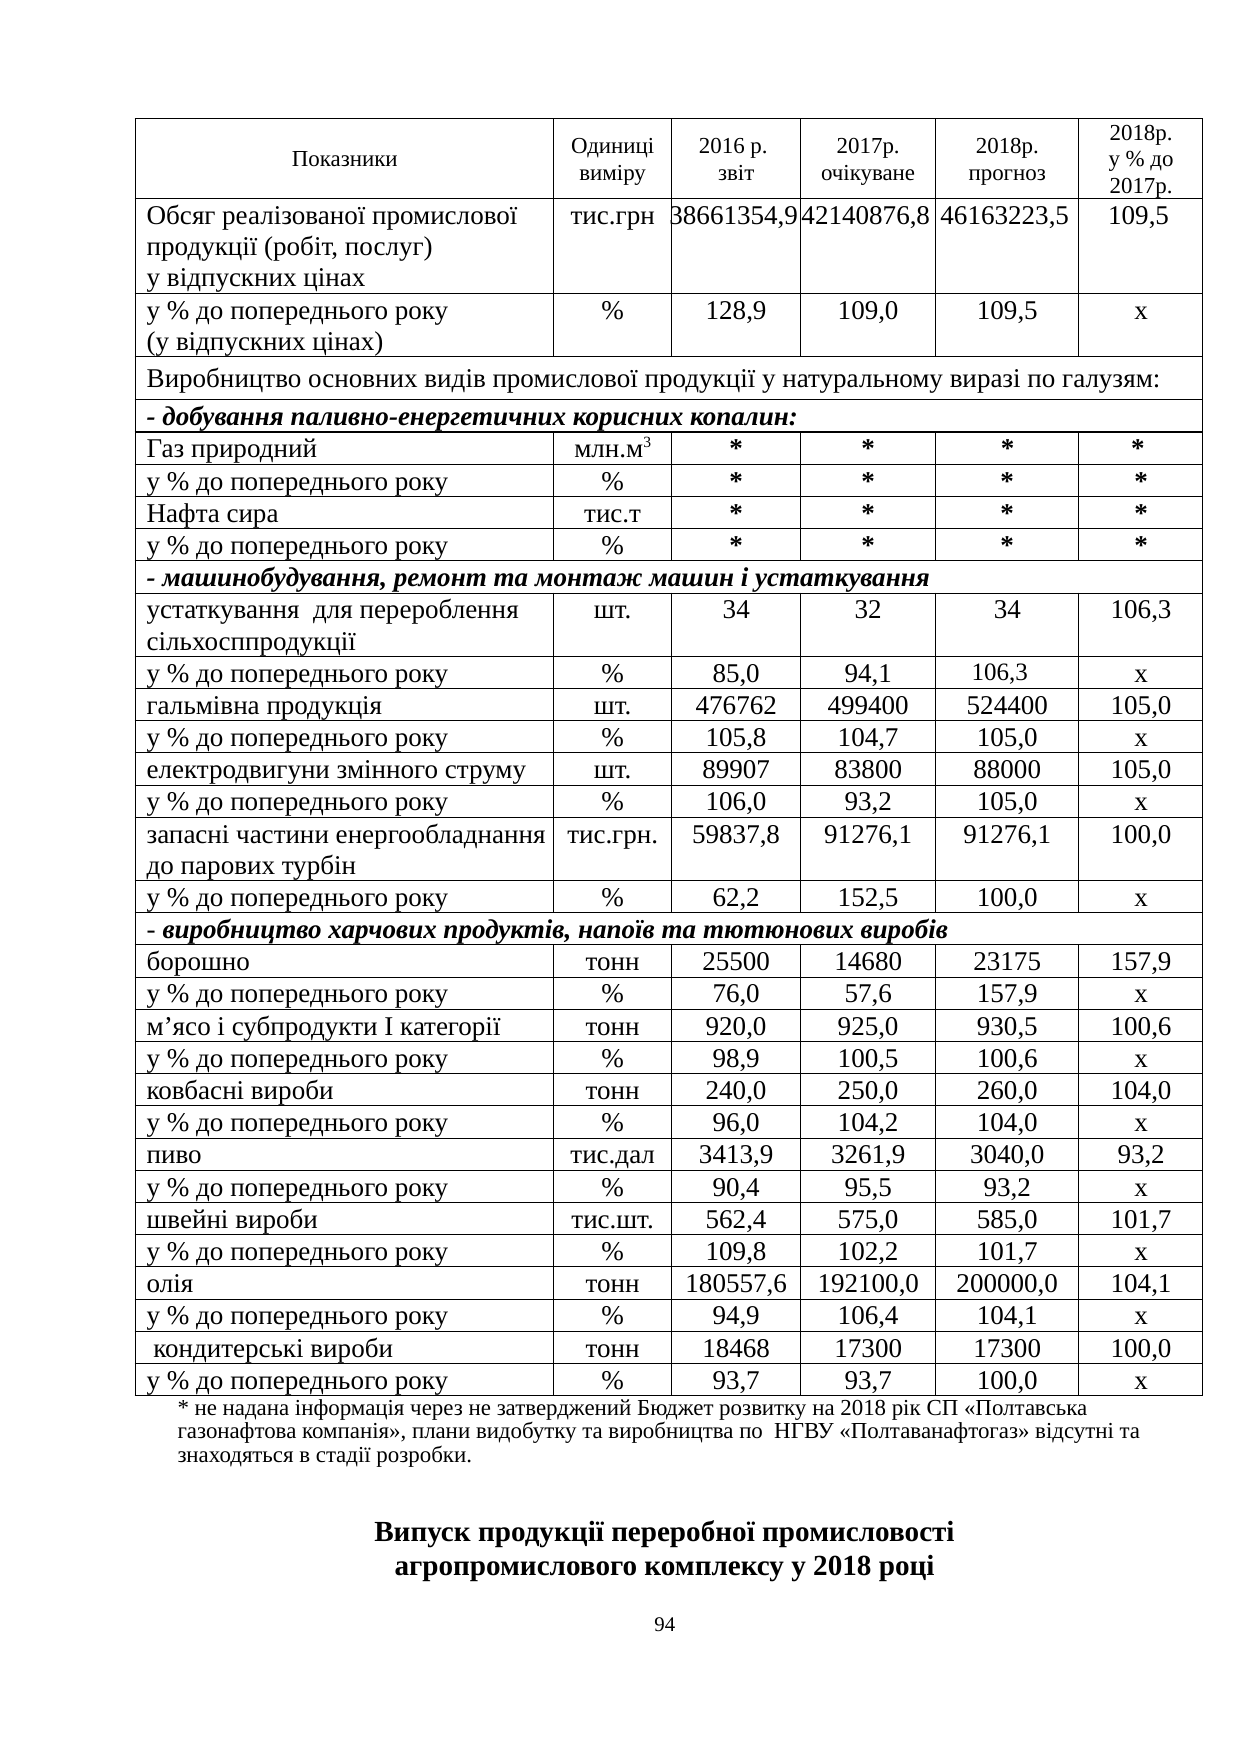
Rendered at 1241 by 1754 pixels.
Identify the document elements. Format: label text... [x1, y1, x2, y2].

table_cell 3261,9 [801, 1139, 935, 1170]
table_cell 105,0 [936, 721, 1078, 752]
table_cell 104,0 [1079, 1074, 1202, 1105]
table_cell 88000 [936, 753, 1078, 784]
table_cell 34 [672, 594, 800, 656]
table_cell шт. [554, 689, 671, 720]
table_cell * [801, 433, 935, 464]
table_cell ковбасні вироби [136, 1074, 553, 1105]
table_header 2017р. очікуване [801, 119, 935, 198]
table_cell 76,0 [672, 978, 800, 1009]
table_cell 499400 [801, 689, 935, 720]
table_cell * [801, 529, 935, 560]
table_cell 100,6 [1079, 1010, 1202, 1041]
table_cell м’ясо і субпродукти І категорії [136, 1010, 553, 1041]
table_cell у % до попереднього року [136, 786, 553, 817]
table_cell 575,0 [801, 1203, 935, 1234]
table_cell тис.шт. [554, 1203, 671, 1234]
table_cell 17300 [936, 1332, 1078, 1363]
table_cell * [1079, 497, 1202, 528]
table_cell 3040,0 [936, 1139, 1078, 1170]
table_cell 100,6 [936, 1042, 1078, 1073]
table_cell тонн [554, 1332, 671, 1363]
table_cell у % до попереднього року [136, 657, 553, 688]
table_header Одиниці виміру [554, 119, 671, 198]
table_cell 95,5 [801, 1171, 935, 1202]
table_cell кондитерські вироби [136, 1332, 553, 1363]
table_cell х [1079, 786, 1202, 817]
table_cell % [554, 1364, 671, 1395]
table_cell 180557,6 [672, 1267, 800, 1298]
table_cell 17300 [801, 1332, 935, 1363]
table_cell швейні вироби [136, 1203, 553, 1234]
table_cell борошно [136, 945, 553, 977]
table_cell 93,7 [672, 1364, 800, 1395]
table_cell у % до попереднього року [136, 1235, 553, 1266]
table_cell - машинобудування, ремонт та монтаж машин і устаткування [136, 561, 1202, 592]
table_cell 585,0 [936, 1203, 1078, 1234]
table_cell 476762 [672, 689, 800, 720]
table_cell у % до попереднього року (у відпускних цінах) [136, 294, 553, 356]
table_cell 106,4 [801, 1300, 935, 1331]
table_cell 104,1 [936, 1300, 1078, 1331]
table_cell тис.дал [554, 1139, 671, 1170]
table_cell % [554, 465, 671, 496]
table_cell тонн [554, 1267, 671, 1298]
table_cell - виробництво харчових продуктів, напоїв та тютюнових виробів [136, 913, 1202, 944]
table_cell 57,6 [801, 978, 935, 1009]
table_cell 89907 [672, 753, 800, 784]
table_cell х [1079, 721, 1202, 752]
table_cell 260,0 [936, 1074, 1078, 1105]
table_cell Нафта сира [136, 497, 553, 528]
table_cell * [801, 465, 935, 496]
table_cell 104,1 [1079, 1267, 1202, 1298]
table_cell 94,1 [801, 657, 935, 688]
table_cell 93,7 [801, 1364, 935, 1395]
table_cell 93,2 [936, 1171, 1078, 1202]
table_cell % [554, 1235, 671, 1266]
table_cell 85,0 [672, 657, 800, 688]
table_header 2018р. прогноз [936, 119, 1078, 198]
table_cell у % до попереднього року [136, 1171, 553, 1202]
table_cell 25500 [672, 945, 800, 977]
table_cell * [672, 465, 800, 496]
table_cell 91276,1 [936, 818, 1078, 880]
table_cell % [554, 294, 671, 356]
table_cell 93,2 [801, 786, 935, 817]
table_cell 106,3 [1079, 594, 1202, 656]
table_cell 100,0 [936, 1364, 1078, 1395]
table_cell 93,2 [1079, 1139, 1202, 1170]
table_cell х [1079, 1171, 1202, 1202]
table_cell % [554, 1171, 671, 1202]
table_cell * [801, 497, 935, 528]
table_cell 102,2 [801, 1235, 935, 1266]
table_cell 14680 [801, 945, 935, 977]
table_cell 200000,0 [936, 1267, 1078, 1298]
table_cell 90,4 [672, 1171, 800, 1202]
table_cell * [672, 529, 800, 560]
table_cell тис.грн. [554, 818, 671, 880]
table_cell * [672, 433, 800, 464]
table_cell у % до попереднього року [136, 1106, 553, 1137]
table_cell * [936, 497, 1078, 528]
table_cell % [554, 881, 671, 912]
table_cell 250,0 [801, 1074, 935, 1105]
table_cell у % до попереднього року [136, 465, 553, 496]
table_cell у % до попереднього року [136, 881, 553, 912]
table_cell 62,2 [672, 881, 800, 912]
table_cell 128,9 [672, 294, 800, 356]
table_cell * [1079, 433, 1202, 464]
table_cell 920,0 [672, 1010, 800, 1041]
table_cell 18468 [672, 1332, 800, 1363]
table_cell у % до попереднього року [136, 721, 553, 752]
table_cell у % до попереднього року [136, 1364, 553, 1395]
table_cell 34 [936, 594, 1078, 656]
table_cell 106,3 [936, 657, 1078, 688]
table_cell х [1079, 978, 1202, 1009]
table_cell 101,7 [1079, 1203, 1202, 1234]
table_cell олія [136, 1267, 553, 1298]
table_cell % [554, 1300, 671, 1331]
table_cell 157,9 [1079, 945, 1202, 977]
subtitle Випуск продукції переробної промисловості [177, 1514, 1152, 1548]
table_cell 38661354,9 [672, 199, 800, 293]
table_cell тонн [554, 1010, 671, 1041]
table_cell * [672, 497, 800, 528]
table_cell у % до попереднього року [136, 1042, 553, 1073]
table_cell 104,0 [936, 1106, 1078, 1137]
text * не надана інформація через не затверджений Бюджет розвитку на 2018 рік СП «Полтавська газонафтова компанія», плани видобутку та виробництва по НГВУ «Полтаванафтогаз» відсутні та знаходяться в стадії розробки. [177, 1396, 1152, 1467]
table_cell 109,0 [801, 294, 935, 356]
table_cell 23175 [936, 945, 1078, 977]
table_cell 100,0 [936, 881, 1078, 912]
table_cell 109,5 [936, 294, 1078, 356]
table_cell Обсяг реалізованої промислової продукції (робіт, послуг) у відпускних цінах [136, 199, 553, 293]
table_cell пиво [136, 1139, 553, 1170]
table_cell 240,0 [672, 1074, 800, 1105]
table_cell устаткування для перероблення сільхосппродукції [136, 594, 553, 656]
table_cell 109,8 [672, 1235, 800, 1266]
table_cell 152,5 [801, 881, 935, 912]
table_cell 3413,9 [672, 1139, 800, 1170]
table_cell 96,0 [672, 1106, 800, 1137]
text агропромислового комплексу у 2018 році [177, 1548, 1152, 1581]
table_cell 106,0 [672, 786, 800, 817]
table_cell х [1079, 1042, 1202, 1073]
table_header Показники [136, 119, 553, 198]
table_cell % [554, 657, 671, 688]
table_cell 925,0 [801, 1010, 935, 1041]
table_cell шт. [554, 753, 671, 784]
table_cell 524400 [936, 689, 1078, 720]
table_cell % [554, 721, 671, 752]
table_cell електродвигуни змінного струму [136, 753, 553, 784]
table_cell * [936, 529, 1078, 560]
table_cell 105,8 [672, 721, 800, 752]
table_cell у % до попереднього року [136, 1300, 553, 1331]
table_cell % [554, 786, 671, 817]
table_cell * [1079, 529, 1202, 560]
table_cell запасні частини енергообладнання до парових турбін [136, 818, 553, 880]
table_cell 100,0 [1079, 1332, 1202, 1363]
table_cell 157,9 [936, 978, 1078, 1009]
table_cell * [936, 465, 1078, 496]
table_cell 105,0 [1079, 753, 1202, 784]
table_cell 94,9 [672, 1300, 800, 1331]
table_header 2018р. у % до 2017р. [1079, 119, 1202, 198]
table_cell * [1079, 465, 1202, 496]
table_cell 562,4 [672, 1203, 800, 1234]
table_cell 192100,0 [801, 1267, 935, 1298]
table_cell Газ природний [136, 433, 553, 464]
table_cell х [1079, 1364, 1202, 1395]
table_cell 105,0 [1079, 689, 1202, 720]
table_cell 104,2 [801, 1106, 935, 1137]
table_cell 104,7 [801, 721, 935, 752]
table_cell х [1079, 1106, 1202, 1137]
table_cell 42140876,8 [801, 199, 935, 293]
table_cell Виробництво основних видів промислової продукції у натуральному виразі по галузям: [136, 357, 1202, 399]
table_cell % [554, 529, 671, 560]
table_cell 59837,8 [672, 818, 800, 880]
table_cell тис.грн [554, 199, 671, 293]
table_cell у % до попереднього року [136, 978, 553, 1009]
table_cell 98,9 [672, 1042, 800, 1073]
table_cell у % до попереднього року [136, 529, 553, 560]
table_cell % [554, 978, 671, 1009]
table_cell * [936, 433, 1078, 464]
table_cell 105,0 [936, 786, 1078, 817]
table_cell тонн [554, 945, 671, 977]
table_cell 46163223,5 [936, 199, 1078, 293]
table_cell тис.т [554, 497, 671, 528]
table_cell - добування паливно-енергетичних корисних копалин: [136, 400, 1202, 431]
table_cell х [1079, 1300, 1202, 1331]
table_header 2016 р. звіт [672, 119, 800, 198]
table_cell 91276,1 [801, 818, 935, 880]
table_cell гальмівна продукція [136, 689, 553, 720]
table_cell х [1079, 294, 1202, 356]
table_cell % [554, 1106, 671, 1137]
table_cell 100,0 [1079, 818, 1202, 880]
table_cell тонн [554, 1074, 671, 1105]
table_cell шт. [554, 594, 671, 656]
table_cell 32 [801, 594, 935, 656]
table_cell 109,5 [1079, 199, 1202, 293]
table_cell 101,7 [936, 1235, 1078, 1266]
table_cell 930,5 [936, 1010, 1078, 1041]
table_cell х [1079, 657, 1202, 688]
table_cell млн.м3 [554, 433, 671, 464]
table_cell 100,5 [801, 1042, 935, 1073]
table_cell х [1079, 881, 1202, 912]
table_cell % [554, 1042, 671, 1073]
table_cell х [1079, 1235, 1202, 1266]
table_cell 83800 [801, 753, 935, 784]
